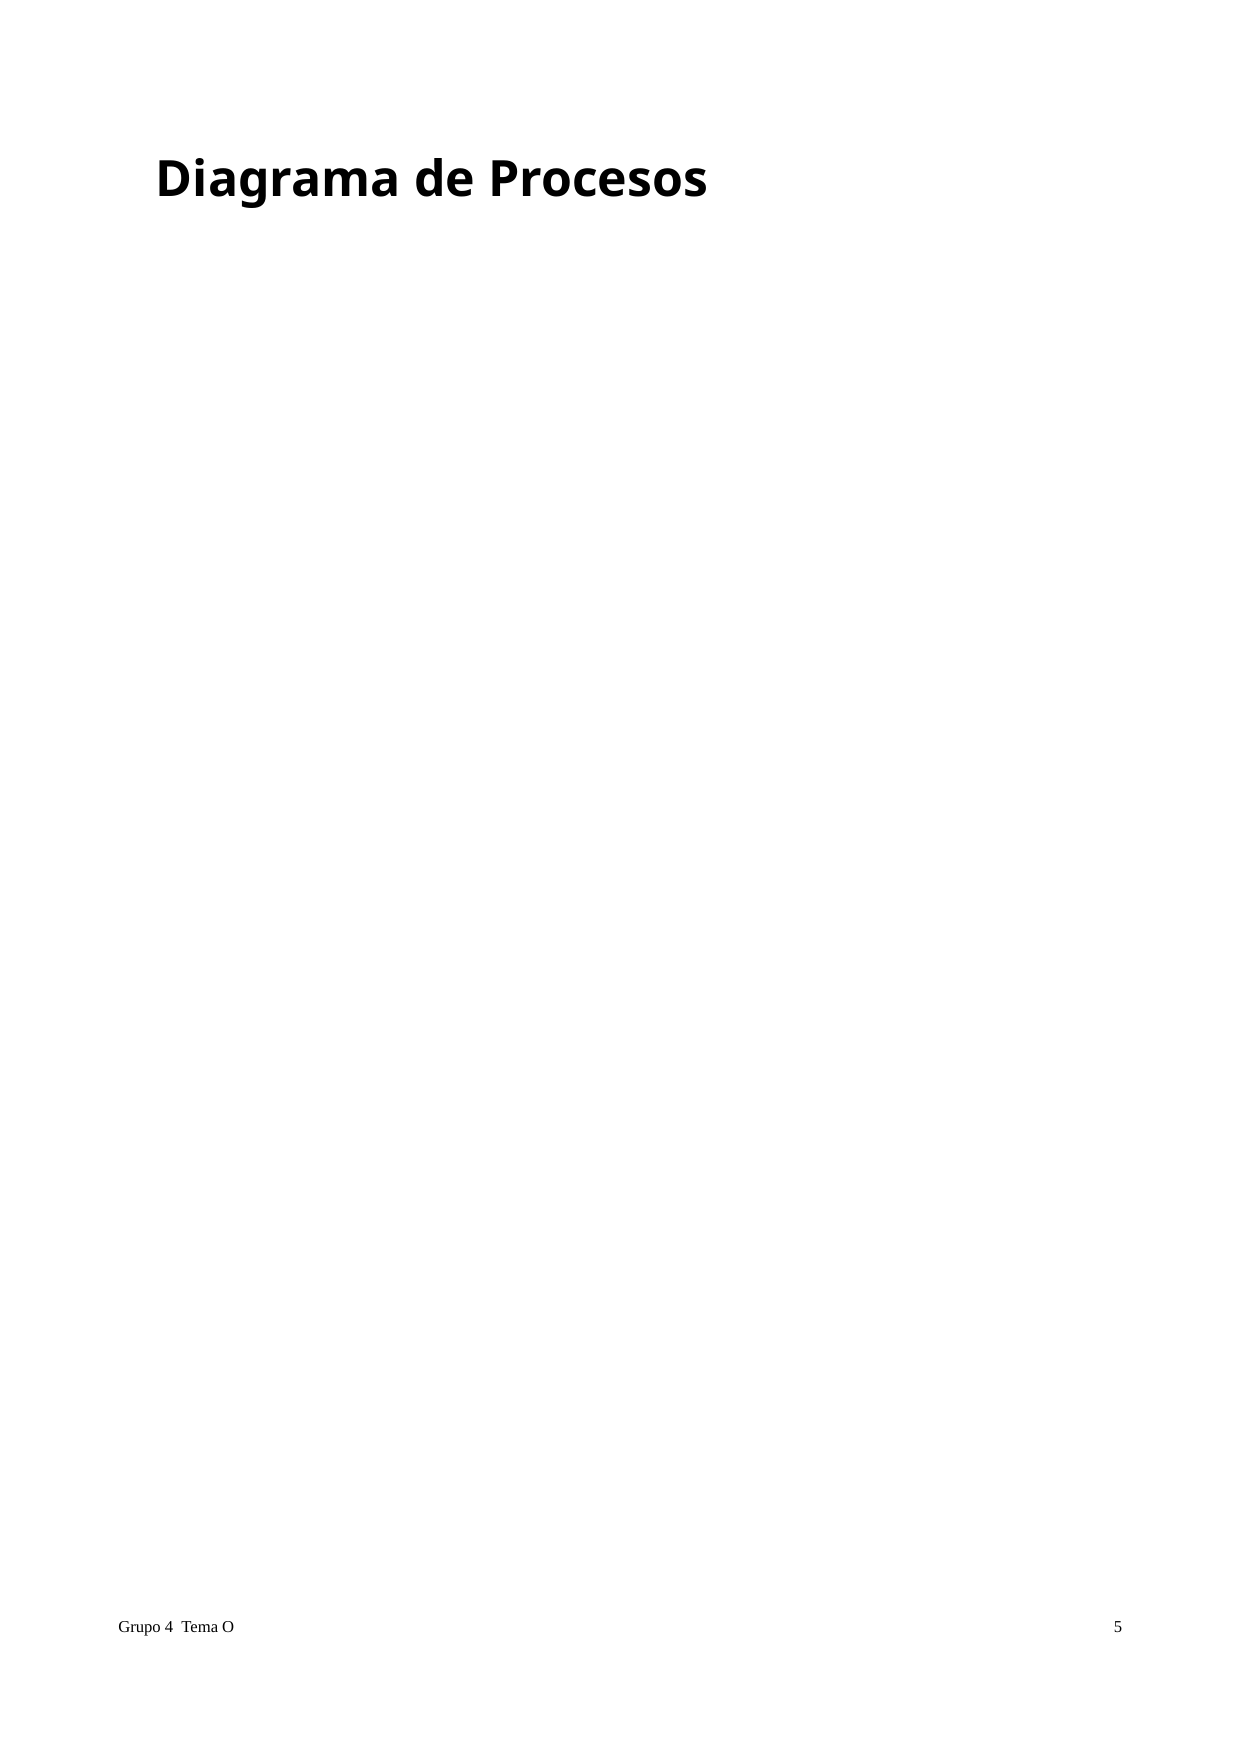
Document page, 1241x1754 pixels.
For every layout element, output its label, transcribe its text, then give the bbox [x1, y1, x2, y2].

subtitle Diagrama de Procesos [156, 143, 1122, 211]
